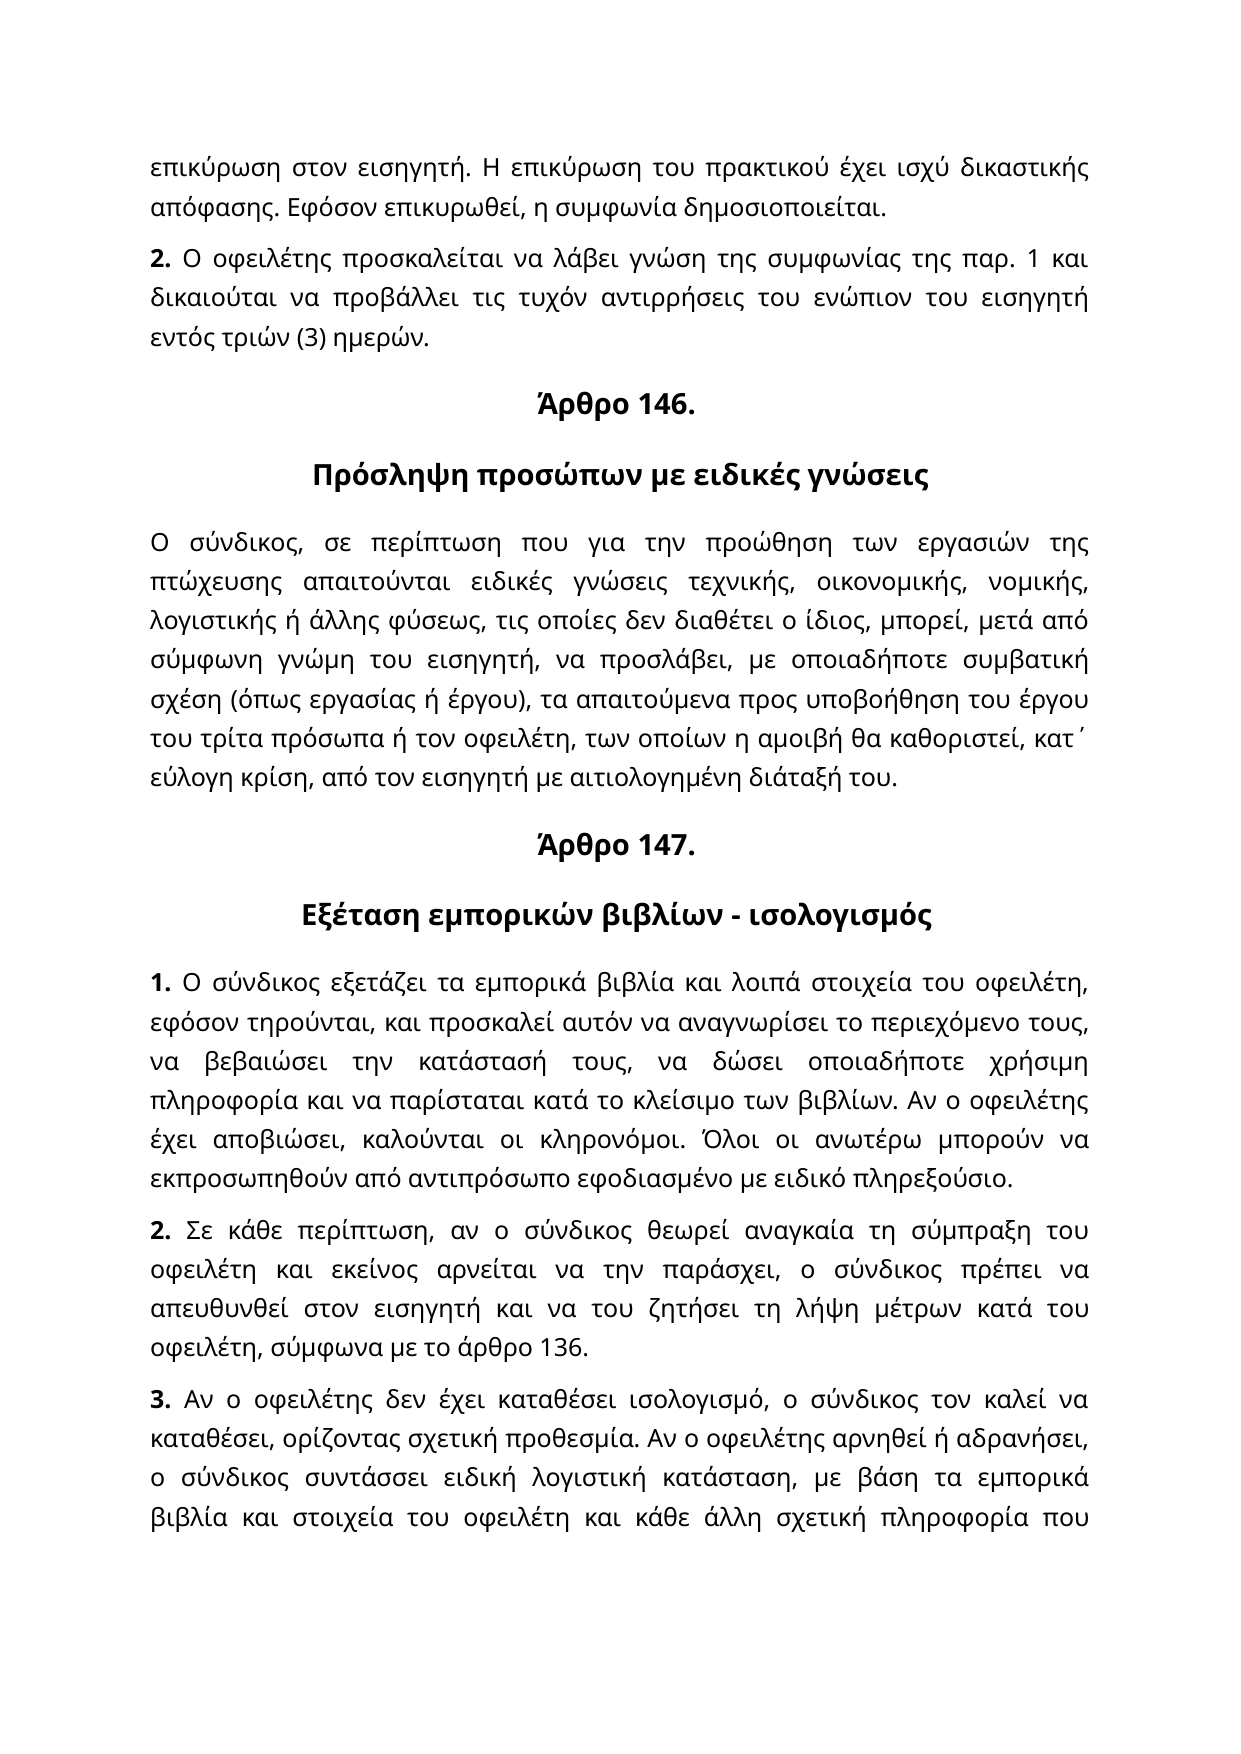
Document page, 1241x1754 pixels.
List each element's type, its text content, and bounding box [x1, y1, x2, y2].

text 1. Ο σύνδικος εξετάζει τα εμπορικά βιβλία και λοιπά στοιχεία του οφειλέτη, εφόσον τηρούνται, και προσκαλεί αυτόν να αναγνωρίσει το περιεχόμενο τους, να βεβαιώσει την κατάστασή τους, να δώσει οποιαδήποτε χρήσιμη πληροφορία και να παρίσταται κατά το κλείσιμο των βιβλίων. Αν ο οφειλέτης έχει αποβιώσει, καλούνται οι κληρονόμοι. Όλοι οι ανωτέρω μπορούν να εκπροσωπηθούν από αντιπρόσωπο εφοδιασμένο με ειδικό πληρεξούσιο. [150, 965, 1090, 1195]
text 3. Αν ο οφειλέτης δεν έχει καταθέσει ισολογισμό, ο σύνδικος τον καλεί να καταθέσει, ορίζοντας σχετική προθεσμία. Αν ο οφειλέτης αρνηθεί ή αδρανήσει, ο σύνδικος συντάσσει ειδική λογιστική κατάσταση, με βάση τα εμπορικά βιβλία και στοιχεία του οφειλέτη και κάθε άλλη σχετική πληροφορία που [150, 1382, 1090, 1533]
subtitle Πρόσληψη προσώπων με ειδικές γνώσεις [150, 454, 1090, 494]
text επικύρωση στον εισηγητή. Η επικύρωση του πρακτικού έχει ισχύ δικαστικής απόφασης. Εφόσον επικυρωθεί, η συμφωνία δημοσιοποιείται. [150, 150, 1090, 223]
text 2. Σε κάθε περίπτωση, αν ο σύνδικος θεωρεί αναγκαία τη σύμπραξη του οφειλέτη και εκείνος αρνείται να την παράσχει, ο σύνδικος πρέπει να απευθυνθεί στον εισηγητή και να του ζητήσει τη λήψη μέτρων κατά του οφειλέτη, σύμφωνα με το άρθρο 136. [150, 1212, 1090, 1364]
text Ο σύνδικος, σε περίπτωση που για την προώθηση των εργασιών της πτώχευσης απαιτούνται ειδικές γνώσεις τεχνικής, οικονομικής, νομικής, λογιστικής ή άλλης φύσεως, τις οποίες δεν διαθέτει ο ίδιος, μπορεί, μετά από σύμφωνη γνώμη του εισηγητή, να προσλάβει, με οποιαδήποτε συμβατική σχέση (όπως εργασίας ή έργου), τα απαιτούμενα προς υποβοήθηση του έργου του τρίτα πρόσωπα ή τον οφειλέτη, των οποίων η αμοιβή θα καθοριστεί, κατ΄ εύλογη κρίση, από τον εισηγητή με αιτιολογημένη διάταξή του. [150, 524, 1090, 794]
subtitle Άρθρο 146. [150, 383, 1090, 423]
text 2. Ο οφειλέτης προσκαλείται να λάβει γνώση της συμφωνίας της παρ. 1 και δικαιούται να προβάλλει τις τυχόν αντιρρήσεις του ενώπιον του εισηγητή εντός τριών (3) ημερών. [150, 241, 1090, 353]
subtitle Εξέταση εμπορικών βιβλίων - ισολογισμός [150, 894, 1090, 934]
subtitle Άρθρο 147. [150, 824, 1090, 863]
